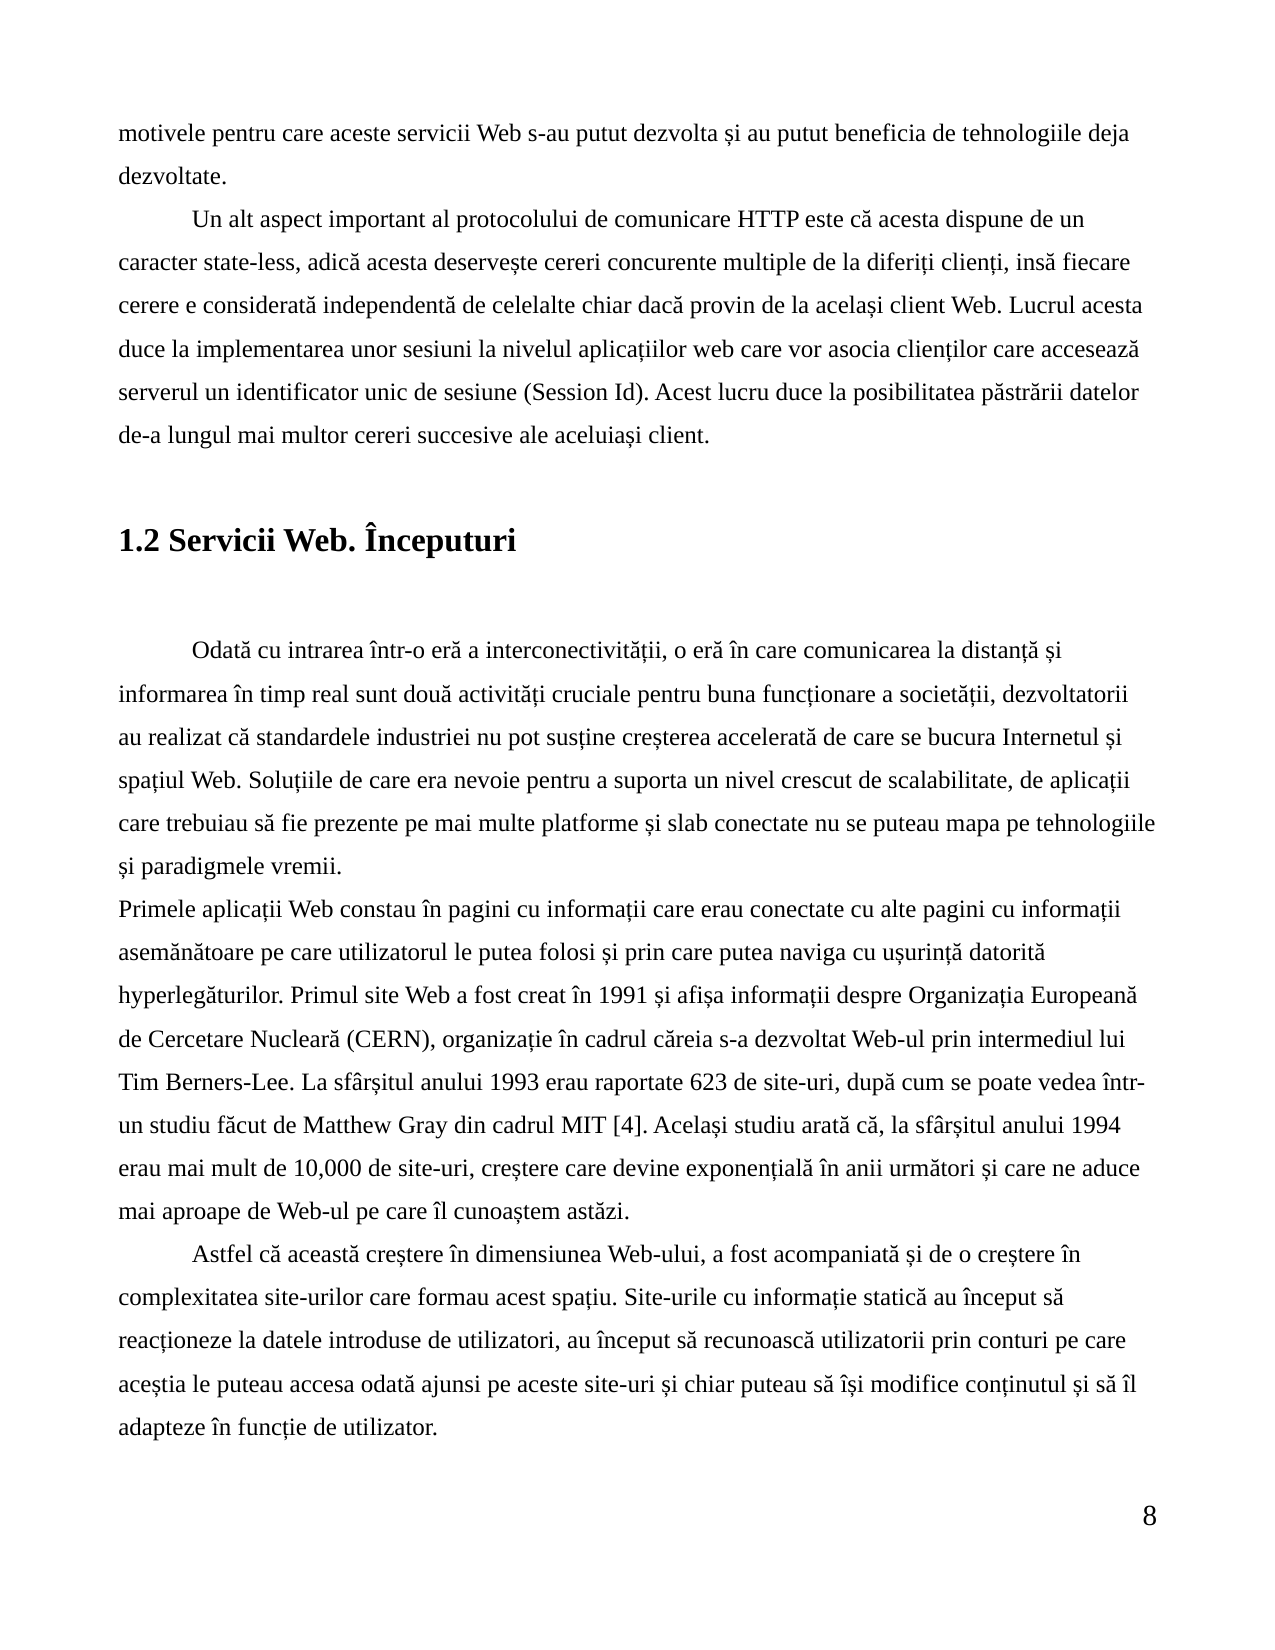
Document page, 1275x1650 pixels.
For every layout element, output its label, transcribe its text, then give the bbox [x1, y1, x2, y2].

text Primele aplicații Web constau în pagini cu informații care erau conectate cu alte pagini cu informații asemănătoare pe care utilizatorul le putea folosi și prin care putea naviga cu ușurință datorită hyperlegăturilor. Primul site Web a fost creat în 1991 și afișa informații despre Organizația Europeană de Cercetare Nucleară (CERN), organizație în cadrul căreia s-a dezvoltat Web-ul prin intermediul lui Tim Berners-Lee. La sfârșitul anului 1993 erau raportate 623 de site-uri, după cum se poate vedea într-un studiu făcut de Matthew Gray din cadrul MIT [4]. Același studiu arată că, la sfârșitul anului 1994 erau mai mult de 10,000 de site-uri, creștere care devine exponențială în anii următori și care ne aduce mai aproape de Web-ul pe care îl cunoaștem astăzi. [118, 894, 1157, 1225]
text Un alt aspect important al protocolului de comunicare HTTP este că acesta dispune de un caracter state-less, adică acesta deservește cereri concurente multiple de la diferiți clienți, insă fiecare cerere e considerată independentă de celelalte chiar dacă provin de la același client Web. Lucrul acesta duce la implementarea unor sesiuni la nivelul aplicațiilor web care vor asocia clienților care accesează serverul un identificator unic de sesiune (Session Id). Acest lucru duce la posibilitatea păstrării datelor de-a lungul mai multor cereri succesive ale aceluiași client. [118, 204, 1157, 449]
text Astfel că această creștere în dimensiunea Web-ului, a fost acompaniată și de o creștere în complexitatea site-urilor care formau acest spațiu. Site-urile cu informație statică au început să reacționeze la datele introduse de utilizatori, au început să recunoască utilizatorii prin conturi pe care aceștia le puteau accesa odată ajunsi pe aceste site-uri și chiar puteau să își modifice conținutul și să îl adapteze în funcție de utilizator. [118, 1239, 1157, 1441]
text 1.2 Servicii Web. Începuturi [118, 521, 1157, 559]
text Odată cu intrarea într-o eră a interconectivității, o eră în care comunicarea la distanță și informarea în timp real sunt două activități cruciale pentru buna funcționare a societății, dezvoltatorii au realizat că standardele industriei nu pot susține creșterea accelerată de care se bucura Internetul și spațiul Web. Soluțiile de care era nevoie pentru a suporta un nivel crescut de scalabilitate, de aplicații care trebuiau să fie prezente pe mai multe platforme și slab conectate nu se puteau mapa pe tehnologiile și paradigmele vremii. [118, 636, 1157, 880]
text motivele pentru care aceste servicii Web s-au putut dezvolta și au putut beneficia de tehnologiile deja dezvoltate. [118, 118, 1157, 190]
